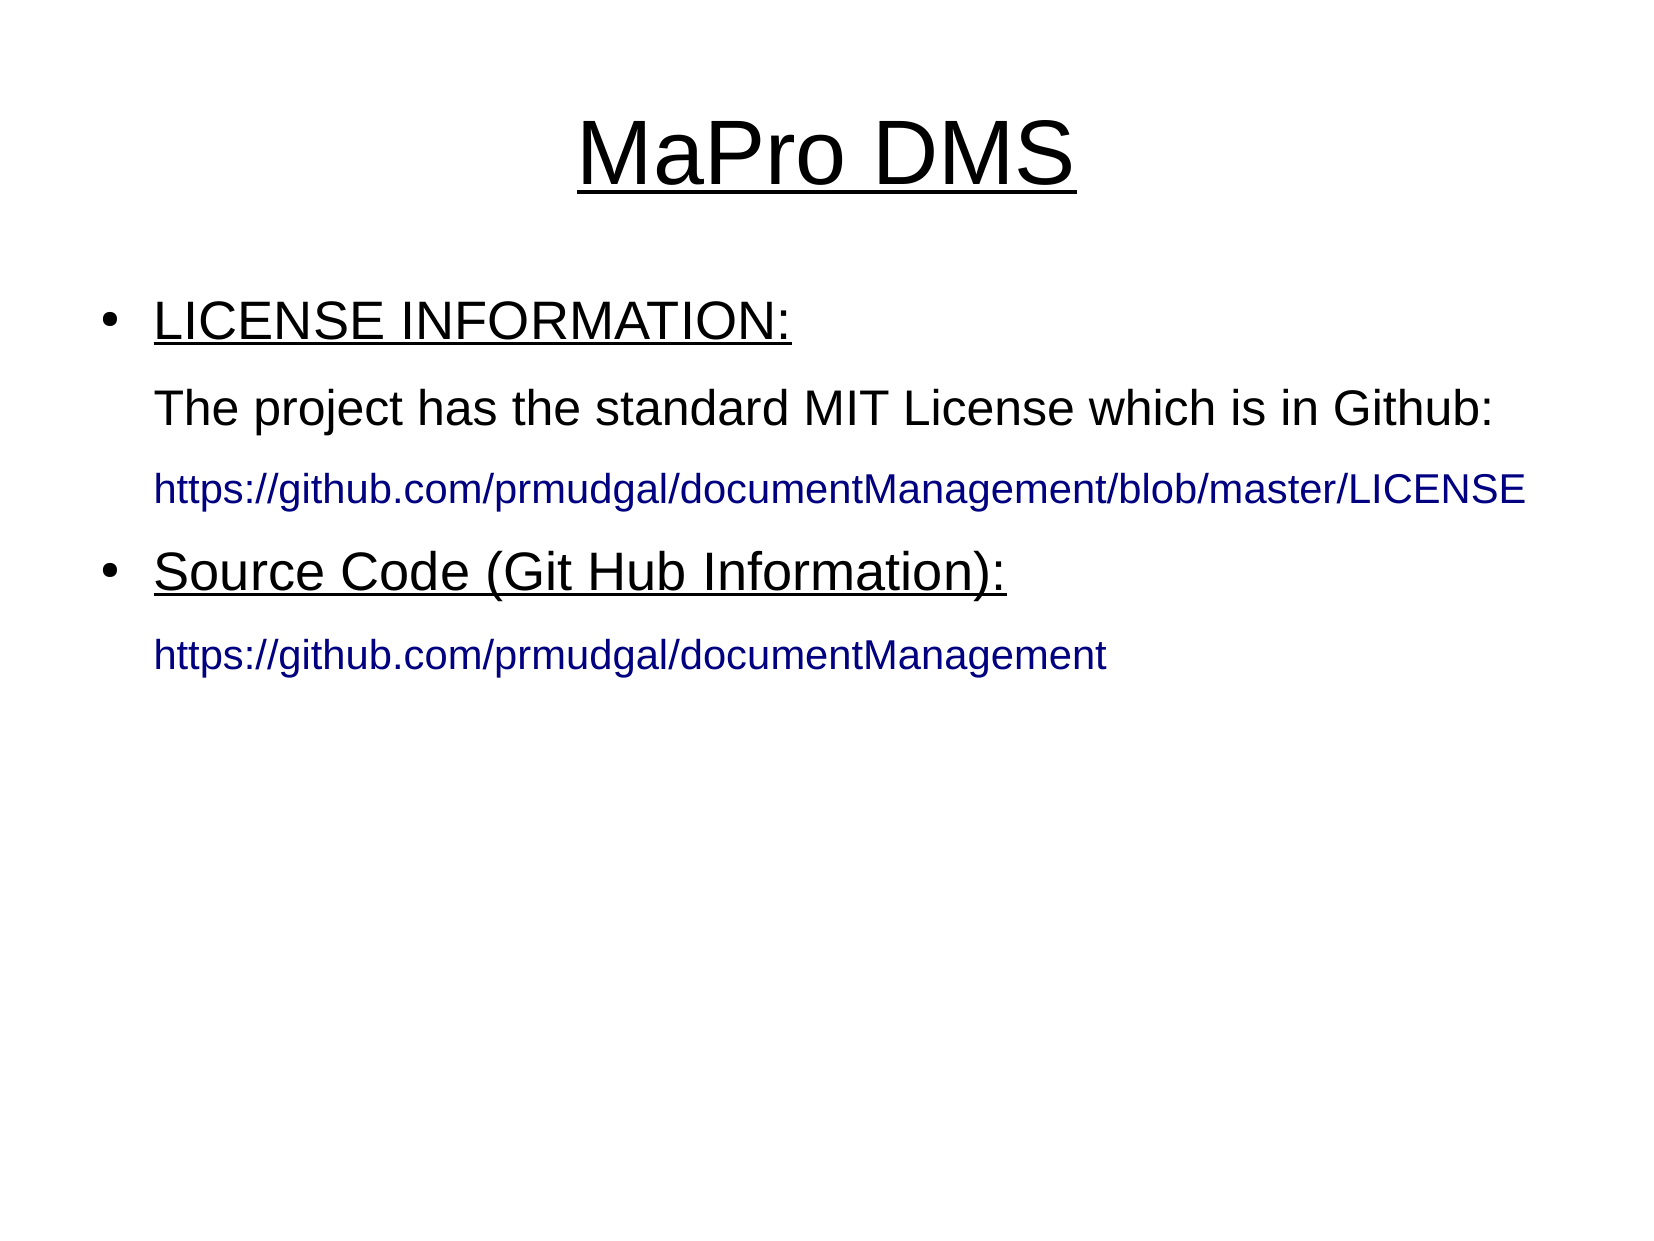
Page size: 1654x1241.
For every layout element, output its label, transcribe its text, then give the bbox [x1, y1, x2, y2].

list LICENSE INFORMATION: The project has the standard MIT License which is in Github: https://github.com/prmudgal/documentManagement/blob/master/LICENSE Source Code (Git Hub Information): https://github.com/prmudgal/documentManagement [82, 290, 1571, 1109]
title MaPro DMS [82, 49, 1571, 257]
